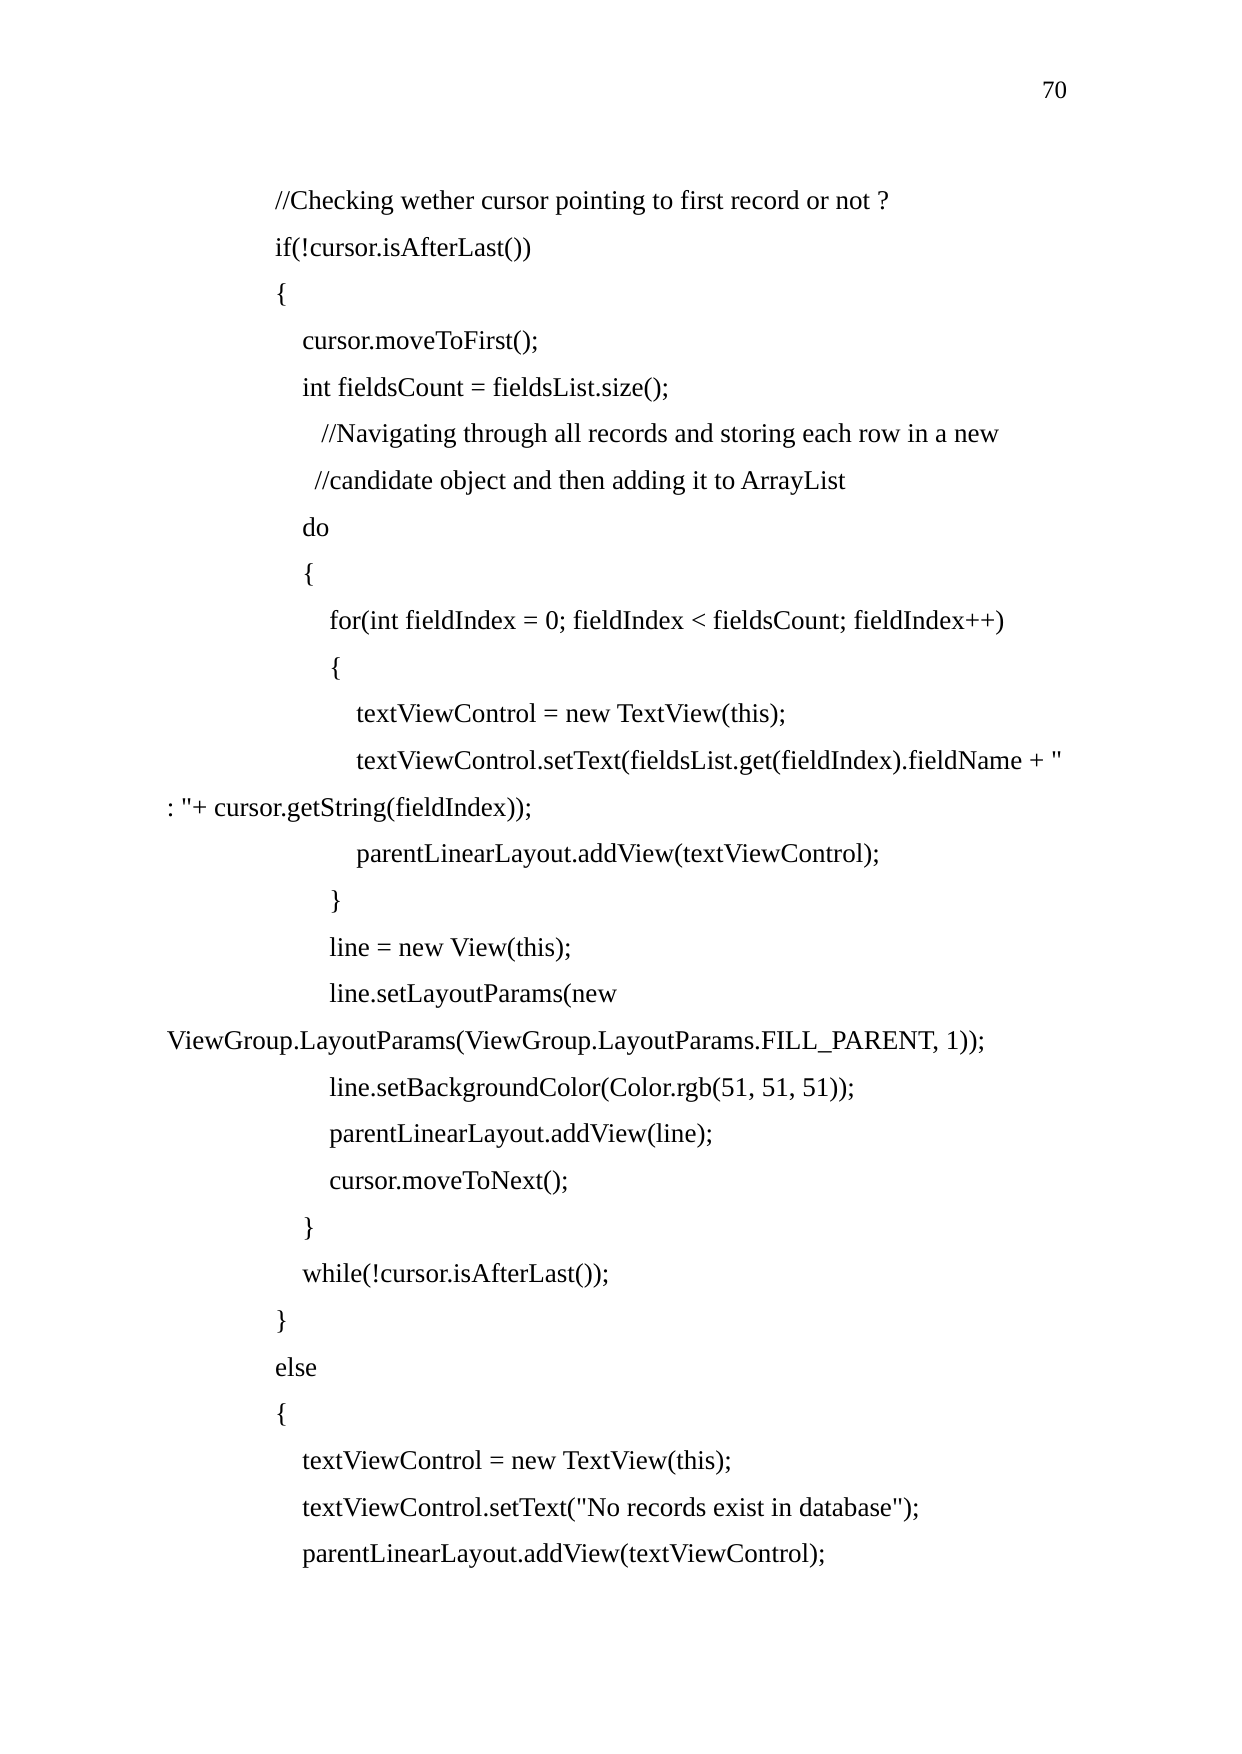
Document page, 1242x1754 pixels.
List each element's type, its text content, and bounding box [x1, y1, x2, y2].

text textViewControl = new TextView(this); [167, 1444, 1067, 1475]
text { [167, 1397, 1067, 1429]
text parentLinearLayout.addView(textViewControl); [167, 1537, 1067, 1569]
text //Navigating through all records and storing each row in a new //candidate object and then adding it to ArrayList [314, 417, 1067, 495]
text parentLinearLayout.addView(textViewControl); [167, 837, 1067, 869]
text textViewControl.setText("No records exist in database"); [167, 1491, 1067, 1522]
text { [167, 651, 1067, 682]
text textViewControl.setText(fieldsList.get(fieldIndex).fieldName + " : "+ cursor.getString(fieldIndex)); [167, 744, 1067, 822]
text parentLinearLayout.addView(line); [167, 1117, 1067, 1149]
text for(int fieldIndex = 0; fieldIndex < fieldsCount; fieldIndex++) [167, 604, 1067, 635]
text cursor.moveToFirst(); [167, 324, 1067, 355]
text cursor.moveToNext(); [167, 1164, 1067, 1195]
text while(!cursor.isAfterLast()); [167, 1257, 1067, 1289]
text line = new View(this); [167, 931, 1067, 962]
text } [167, 884, 1067, 915]
text line.setBackgroundColor(Color.rgb(51, 51, 51)); [167, 1071, 1067, 1102]
text { [167, 557, 1067, 589]
text if(!cursor.isAfterLast()) [167, 231, 1067, 262]
text { [167, 277, 1067, 309]
text line.setLayoutParams(new ViewGroup.LayoutParams(ViewGroup.LayoutParams.FILL_PARENT, 1)); [167, 977, 1067, 1055]
text //Checking wether cursor pointing to first record or not ? [167, 184, 1067, 215]
text do [167, 511, 1067, 542]
text textViewControl = new TextView(this); [167, 697, 1067, 729]
text else [167, 1351, 1067, 1382]
text int fieldsCount = fieldsList.size(); [167, 371, 1067, 402]
text } [167, 1211, 1067, 1242]
text } [167, 1304, 1067, 1335]
